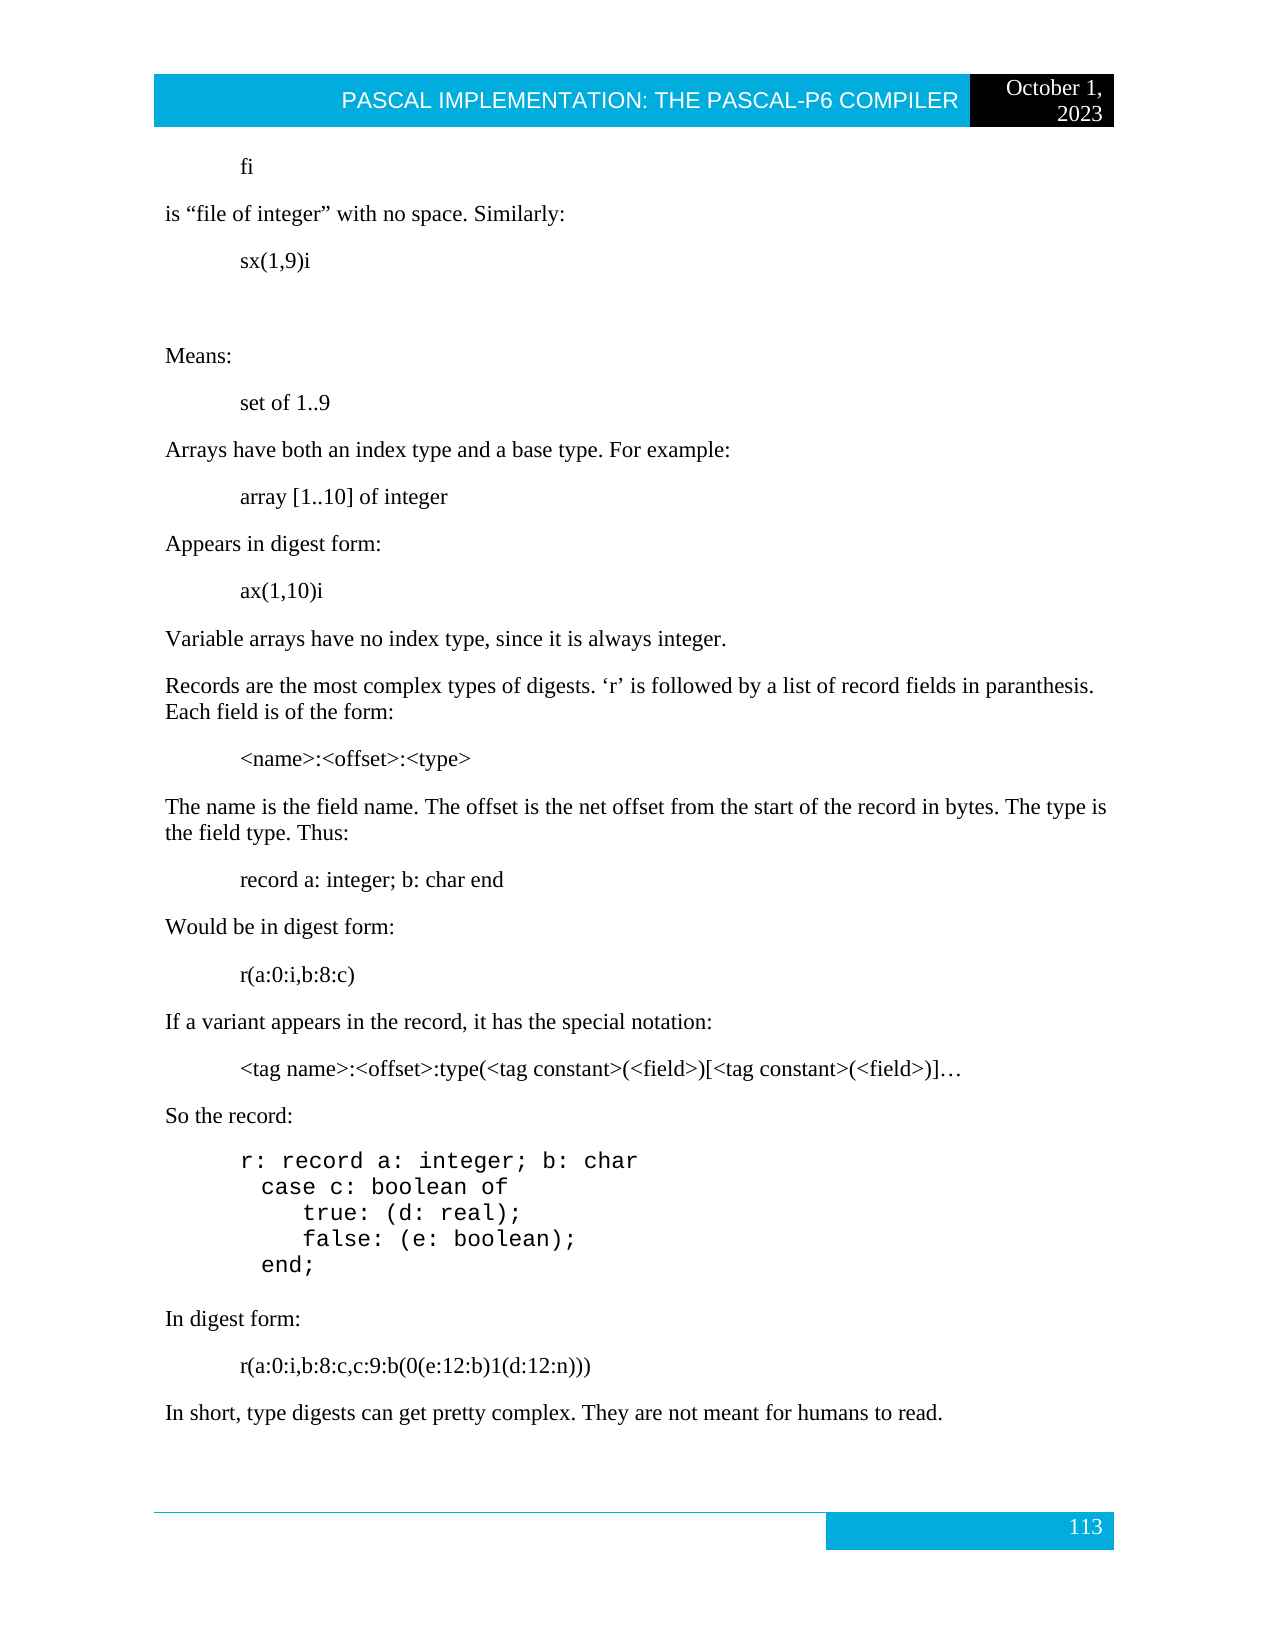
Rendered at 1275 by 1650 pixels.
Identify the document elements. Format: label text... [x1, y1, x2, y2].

text In short, type digests can get pretty complex. They are not meant for humans to read. [165, 1399, 1125, 1426]
text end; [165, 1253, 1125, 1279]
text r: record a: integer; b: char [165, 1149, 1125, 1175]
text sx(1,9)i [165, 247, 1125, 274]
text Records are the most complex types of digests. ‘r’ is followed by a list of record fields in paranthesis. Each field is of the form: [165, 672, 1125, 725]
text false: (e: boolean); [165, 1227, 1125, 1253]
text <name>:<offset>:<type> [165, 746, 1125, 772]
text Variable arrays have no index type, since it is always integer. [165, 625, 1125, 651]
text case c: boolean of [165, 1175, 1125, 1201]
text The name is the field name. The offset is the net offset from the start of the record in bytes. The type is the field type. Thus: [165, 793, 1125, 845]
text r(a:0:i,b:8:c) [165, 961, 1125, 987]
text In digest form: [165, 1305, 1125, 1331]
text true: (d: real); [165, 1201, 1125, 1227]
text ax(1,10)i [165, 578, 1125, 604]
text fi [165, 153, 1125, 179]
text is “file of integer” with no space. Similarly: [165, 200, 1125, 226]
text r(a:0:i,b:8:c,c:9:b(0(e:12:b)1(d:12:n))) [165, 1352, 1125, 1378]
text record a: integer; b: char end [165, 866, 1125, 893]
text set of 1..9 [165, 389, 1125, 415]
text Means: [165, 342, 1125, 368]
text array [1..10] of integer [165, 483, 1125, 509]
text <tag name>:<offset>:type(<tag constant>(<field>)[<tag constant>(<field>)]… [165, 1055, 1125, 1081]
text So the record: [165, 1102, 1125, 1128]
text Appears in digest form: [165, 530, 1125, 557]
text If a variant appears in the record, it has the special notation: [165, 1008, 1125, 1034]
text Arrays have both an index type and a base type. For example: [165, 436, 1125, 462]
text Would be in digest form: [165, 913, 1125, 940]
